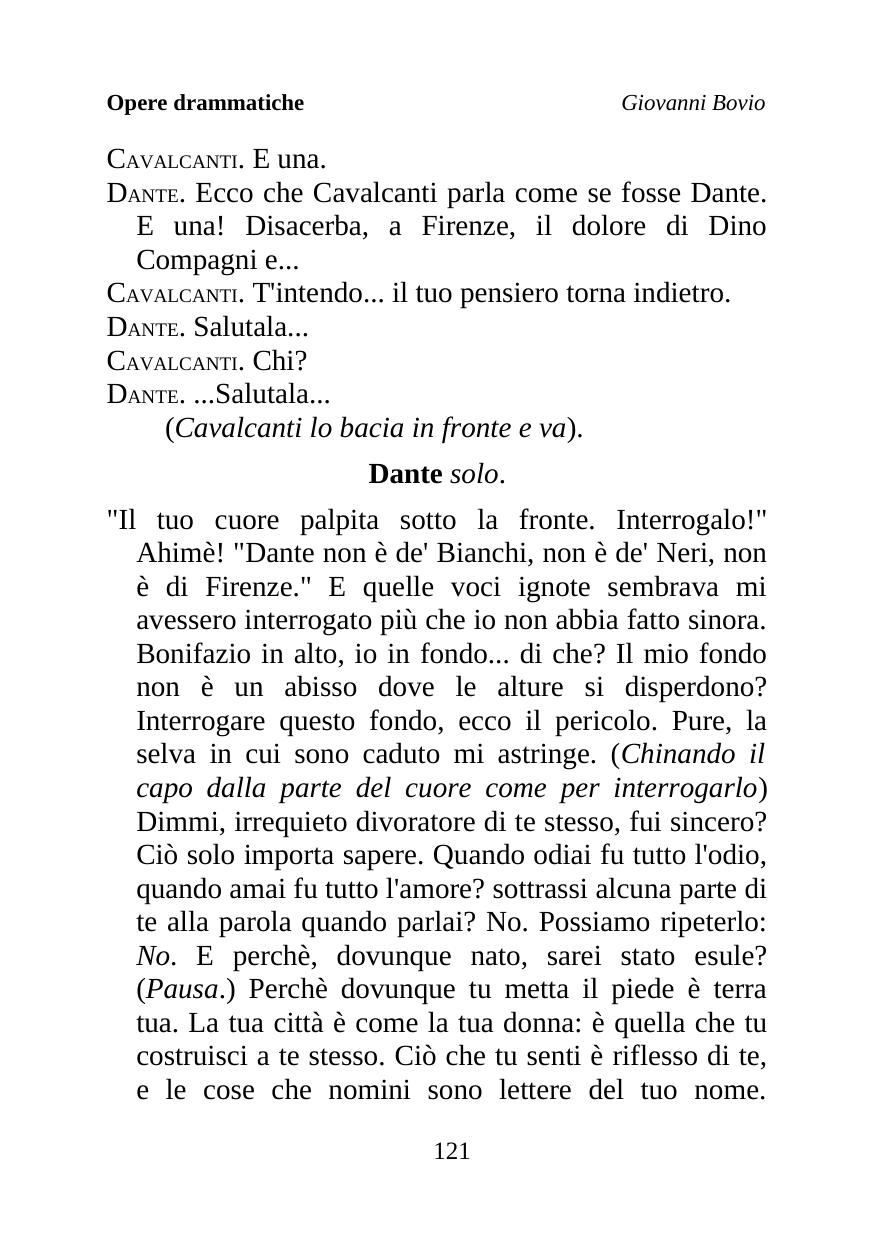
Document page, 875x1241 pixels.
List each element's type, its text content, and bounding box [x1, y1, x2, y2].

text Cavalcanti. T'intendo... il tuo pensiero torna indietro. [106, 276, 768, 309]
text "Il tuo cuore palpita sotto la fronte. Interrogalo!" Ahimè! "Dante non è de' Bianchi, non è de' Neri, non è di Firenze." E quelle voci ignote sembrava mi avessero interrogato più che io non abbia fatto sinora. Bonifazio in alto, io in fondo... di che? Il mio fondo non è un abisso dove le alture si disperdono? Interrogare questo fondo, ecco il pericolo. Pure, la selva in cui sono caduto mi astringe. (Chinando il capo dalla parte del cuore come per interrogarlo) Dimmi, irrequieto divoratore di te stesso, fui sincero? Ciò solo importa sapere. Quando odiai fu tutto l'odio, quando amai fu tutto l'amore? sottrassi alcuna parte di te alla parola quando parlai? No. Possiamo ripeterlo: No. E perchè, dovunque nato, sarei stato esule? (Pausa.) Perchè dovunque tu metta il piede è terra tua. La tua città è come la tua donna: è quella che tu costruisci a te stesso. Ciò che tu senti è riflesso di te, e le cose che nomini sono lettere del tuo nome. [106, 502, 768, 1106]
text (Cavalcanti lo bacia in fronte e va). [106, 410, 768, 443]
text Dante. ...Salutala... [106, 376, 768, 410]
text Cavalcanti. E una. [106, 141, 768, 175]
text Dante solo. [106, 456, 768, 489]
text Cavalcanti. Chi? [106, 343, 768, 376]
text Dante. Salutala... [106, 309, 768, 343]
text Dante. Ecco che Cavalcanti parla come se fosse Dante. E una! Disacerba, a Firenze, il dolore di Dino Compagni e... [106, 175, 768, 276]
